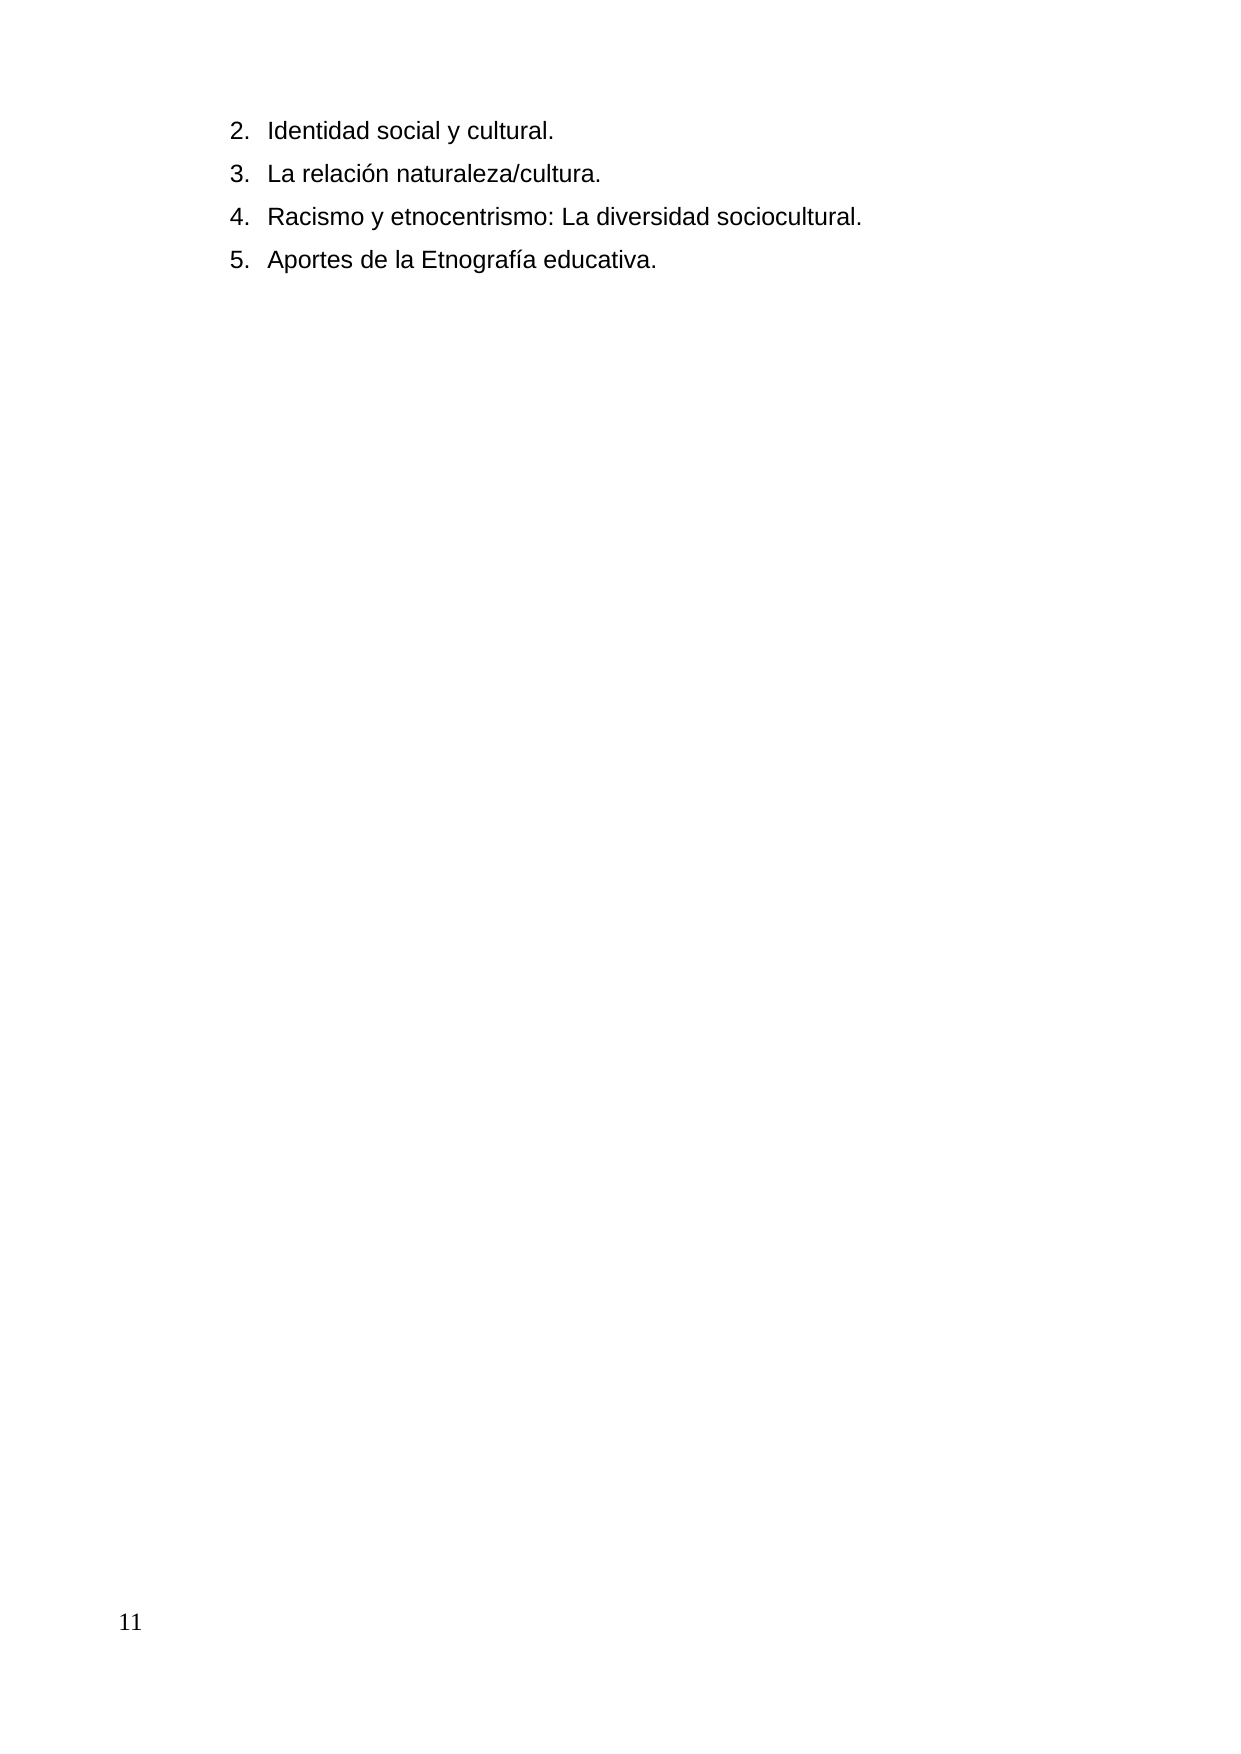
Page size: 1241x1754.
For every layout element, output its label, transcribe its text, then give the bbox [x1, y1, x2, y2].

list Aportes de la Etnografía educativa. [229, 245, 1123, 274]
list Racismo y etnocentrismo: La diversidad sociocultural. [229, 202, 1123, 231]
list La relación naturaleza/cultura. [229, 159, 1123, 187]
list Identidad social y cultural. [229, 116, 1123, 144]
